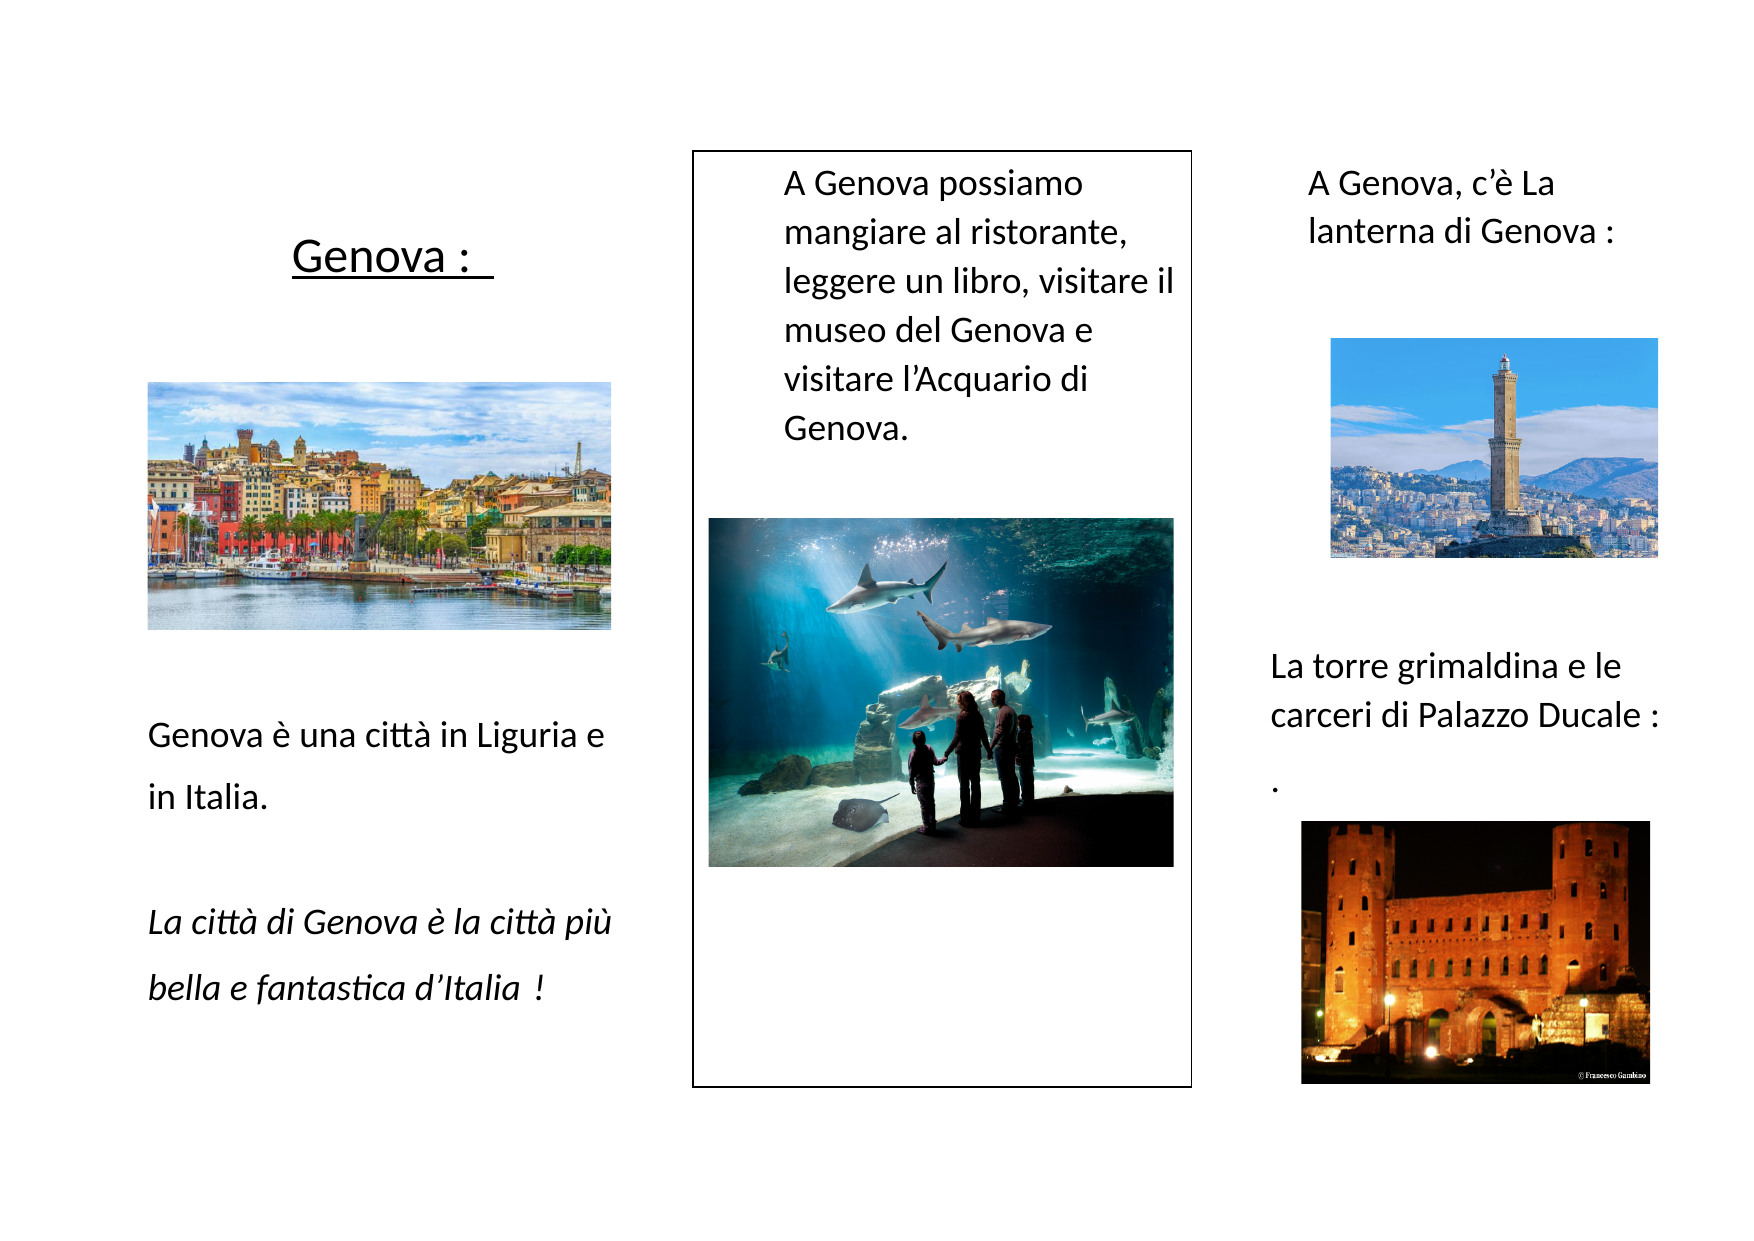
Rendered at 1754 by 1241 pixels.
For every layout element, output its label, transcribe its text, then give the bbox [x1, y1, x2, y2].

text Genova : [148, 224, 692, 285]
picture [783, 633, 788, 648]
picture [147, 382, 612, 630]
text A Genova, c’è La lanterna di Genova : [1308, 158, 1681, 253]
picture [971, 527, 982, 537]
picture [984, 547, 997, 569]
text in Italia. [148, 773, 692, 819]
text bella e fantastica d’Italia ! [148, 964, 692, 1009]
picture [708, 518, 1174, 867]
text [1192, 898, 1254, 944]
picture [1330, 338, 1659, 558]
text [1192, 711, 1254, 756]
text [1192, 773, 1254, 819]
text . [1270, 756, 1681, 802]
text La città di Genova è la città più [148, 898, 692, 944]
picture [767, 650, 788, 670]
list A Genova possiamo mangiare al ristorante, leggere un libro, visitare il museo del Genova e visitare l’Acquario di Genova. [784, 159, 1176, 450]
text [1192, 224, 1254, 285]
picture [1169, 631, 1174, 652]
text La torre grimaldina e le carceri di Palazzo Ducale : [1270, 642, 1681, 736]
text [1192, 964, 1254, 1009]
picture [1059, 570, 1076, 574]
text Genova è una città in Liguria e [148, 711, 692, 756]
picture [1169, 604, 1174, 623]
picture [1301, 821, 1651, 1084]
